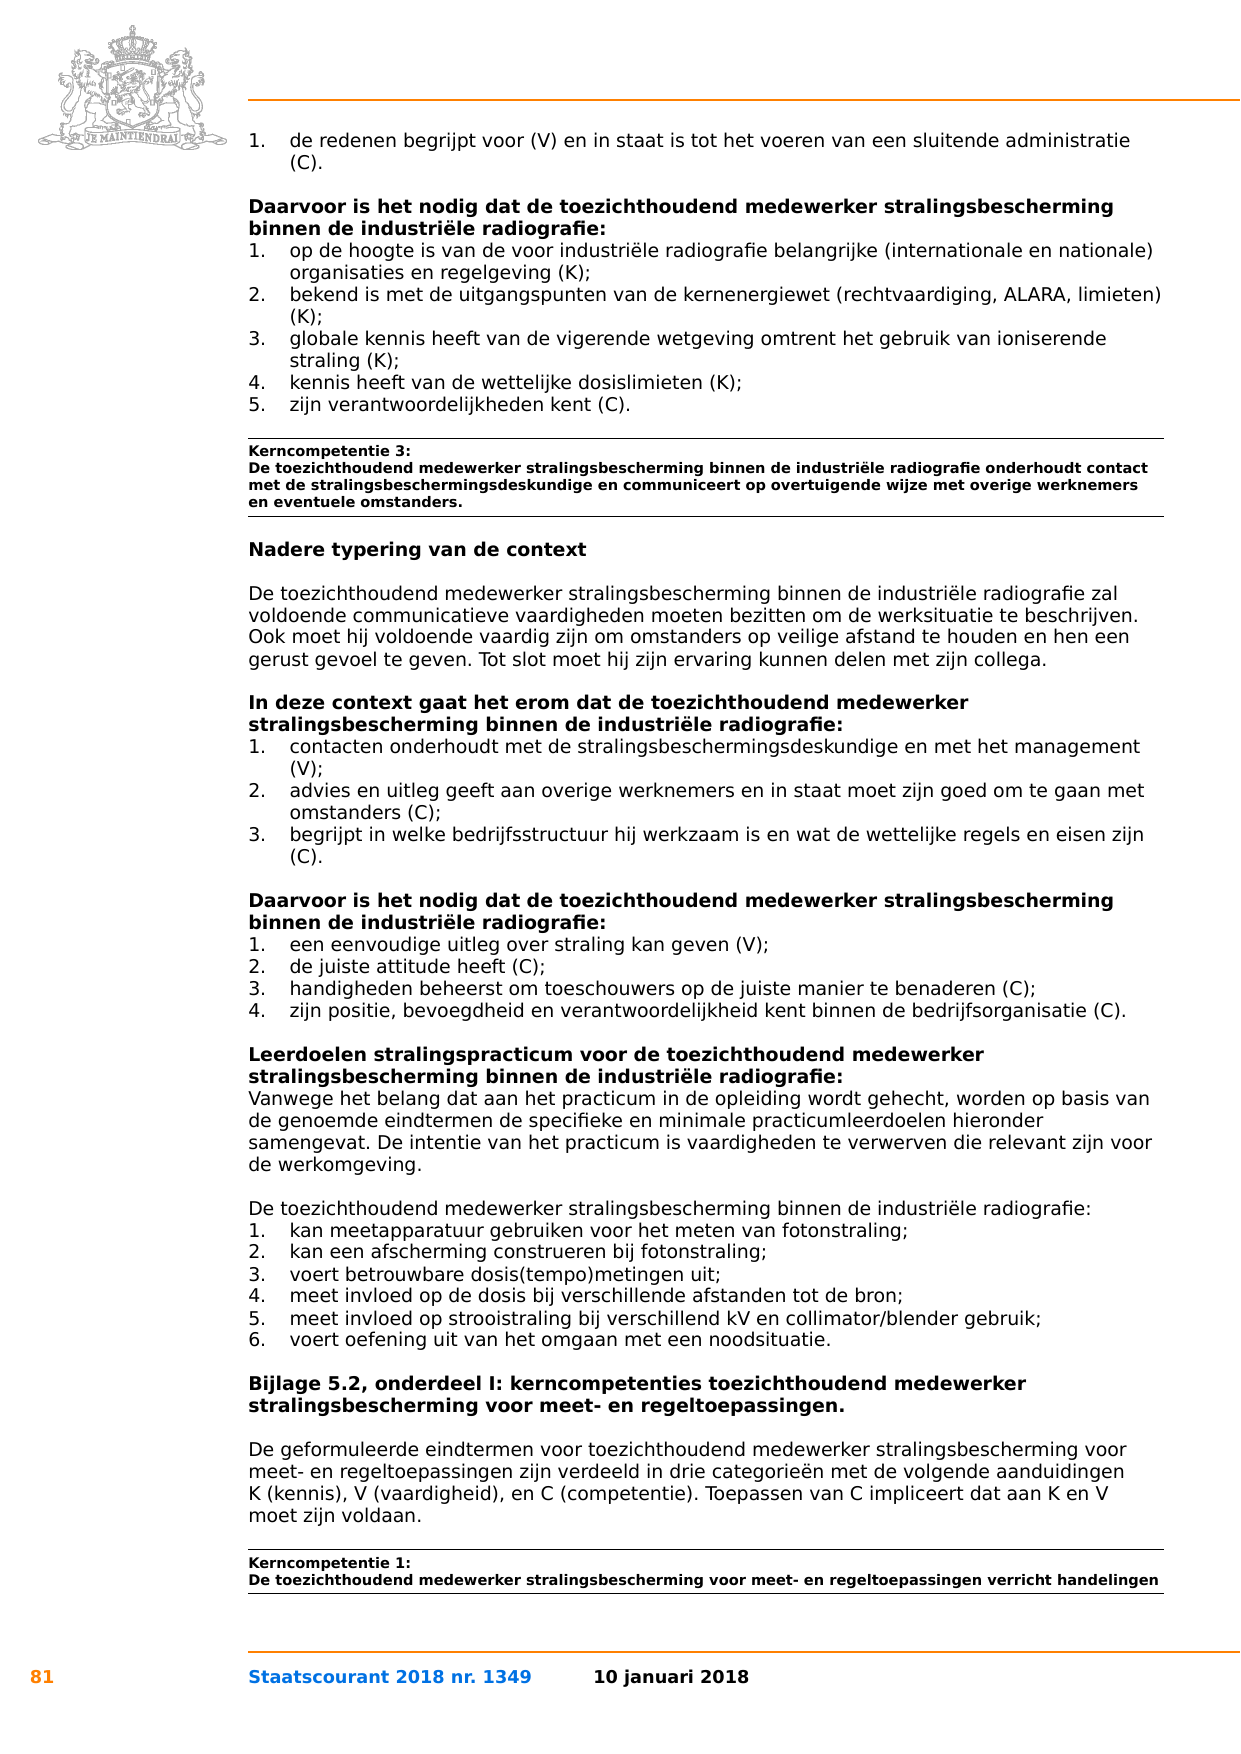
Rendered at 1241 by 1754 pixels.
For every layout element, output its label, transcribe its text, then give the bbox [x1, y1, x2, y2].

text 4. kennis heeft van de wettelijke dosislimieten (K); [248, 372, 1163, 393]
text 1. een eenvoudige uitleg over straling kan geven (V); [248, 934, 1163, 956]
text K (kennis), V (vaardigheid), en C (competentie). Toepassen van C impliceert dat aan K en V moet zijn voldaan. [248, 1483, 1163, 1527]
text Bijlage 5.2, onderdeel I: kerncompetenties toezichthoudend medewerker stralingsbescherming voor meet- en regeltoepassingen. [248, 1373, 1163, 1417]
text 2. advies en uitleg geeft aan overige werknemers en in staat moet zijn goed om te gaan met omstanders (C); [248, 780, 1163, 824]
table_header Kerncompetentie 1: De toezichthoudend medewerker stralingsbescherming voor meet- en regeltoepassingen verricht handelingen [248, 1550, 1163, 1593]
subtitle Nadere typering van de context [248, 539, 1163, 561]
text 3. begrijpt in welke bedrijfsstructuur hij werkzaam is en wat de wettelijke regels en eisen zijn (C). [248, 824, 1163, 868]
text 5. zijn verantwoordelijkheden kent (C). [248, 393, 1163, 416]
text De geformuleerde eindtermen voor toezichthoudend medewerker stralingsbescherming voor meet- en regeltoepassingen zijn verdeeld in drie categorieën met de volgende aanduidingen [248, 1439, 1163, 1483]
text Leerdoelen stralingspracticum voor de toezichthoudend medewerker stralingsbescherming binnen de industriële radiografie: [248, 1044, 1163, 1088]
text 2. kan een afscherming construeren bij fotonstraling; [248, 1241, 1163, 1263]
text 4. zijn positie, bevoegdheid en verantwoordelijkheid kent binnen de bedrijfsorganisatie (C). [248, 1000, 1163, 1022]
text De toezichthoudend medewerker stralingsbescherming binnen de industriële radiografie zal voldoende communicatieve vaardigheden moeten bezitten om de werksituatie te beschrijven. Ook moet hij voldoende vaardig zijn om omstanders op veilige afstand te houden en hen een gerust gevoel te geven. Tot slot moet hij zijn ervaring kunnen delen met zijn collega. [248, 582, 1163, 670]
text 1. contacten onderhoudt met de stralingsbeschermingsdeskundige en met het management (V); [248, 736, 1163, 780]
text 6. voert oefening uit van het omgaan met een noodsituatie. [248, 1329, 1163, 1351]
text 1. de redenen begrijpt voor (V) en in staat is tot het voeren van een sluitende administratie (C). [248, 130, 1163, 174]
text 2. de juiste attitude heeft (C); [248, 956, 1163, 978]
text 3. globale kennis heeft van de vigerende wetgeving omtrent het gebruik van ioniserende straling (K); [248, 328, 1163, 372]
text Daarvoor is het nodig dat de toezichthoudend medewerker stralingsbescherming binnen de industriële radiografie: [248, 196, 1163, 240]
text 1. kan meetapparatuur gebruiken voor het meten van fotonstraling; [248, 1219, 1163, 1241]
text 4. meet invloed op de dosis bij verschillende afstanden tot de bron; [248, 1285, 1163, 1307]
text 3. handigheden beheerst om toeschouwers op de juiste manier te benaderen (C); [248, 978, 1163, 1000]
text Daarvoor is het nodig dat de toezichthoudend medewerker stralingsbescherming binnen de industriële radiografie: [248, 890, 1163, 934]
text 3. voert betrouwbare dosis(tempo)metingen uit; [248, 1263, 1163, 1285]
text 5. meet invloed op strooistraling bij verschillend kV en collimator/blender gebruik; [248, 1307, 1163, 1329]
text De toezichthoudend medewerker stralingsbescherming binnen de industriële radiografie: [248, 1197, 1163, 1219]
picture [38, 25, 227, 150]
text 1. op de hoogte is van de voor industriële radiografie belangrijke (internationale en nationale) organisaties en regelgeving (K); [248, 240, 1163, 284]
table_header Kerncompetentie 3: De toezichthoudend medewerker stralingsbescherming binnen de industriële radiografie onderhoudt contact met de stralingsbeschermingsdeskundige en communiceert op overtuigende wijze met overige werknemers en eventuele omstanders. [248, 439, 1163, 516]
text In deze context gaat het erom dat de toezichthoudend medewerker stralingsbescherming binnen de industriële radiografie: [248, 692, 1163, 736]
text 2. bekend is met de uitgangspunten van de kernenergiewet (rechtvaardiging, ALARA, limieten) (K); [248, 284, 1163, 328]
text Vanwege het belang dat aan het practicum in de opleiding wordt gehecht, worden op basis van de genoemde eindtermen de specifieke en minimale practicumleerdoelen hieronder samengevat. De intentie van het practicum is vaardigheden te verwerven die relevant zijn voor de werkomgeving. [248, 1088, 1163, 1176]
